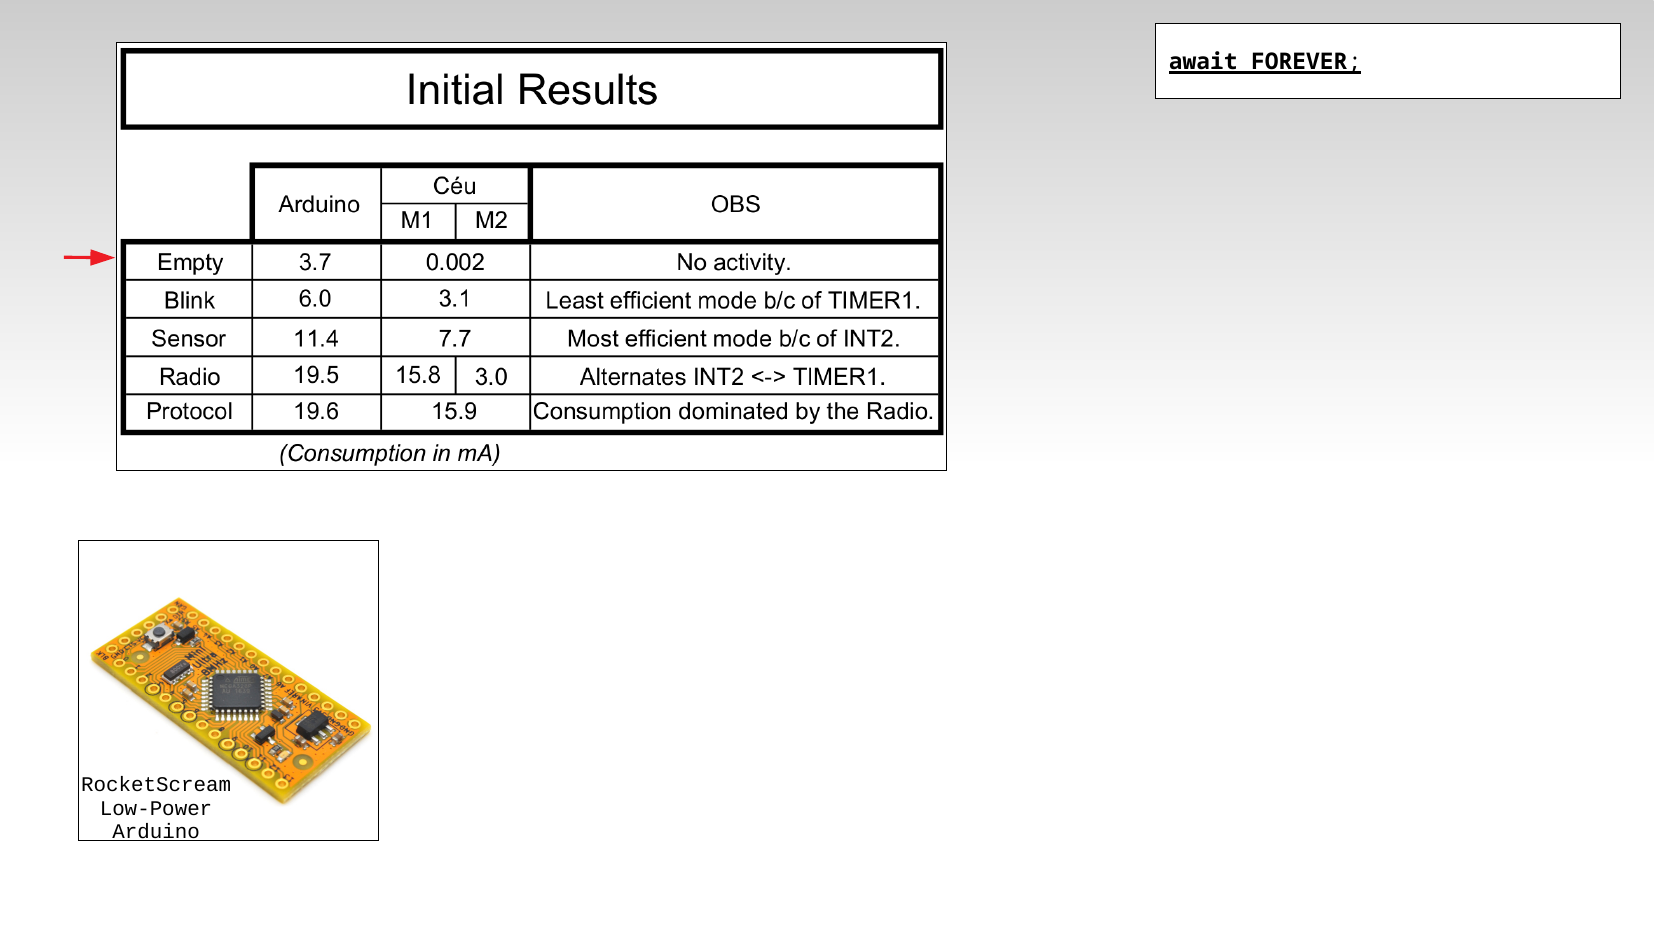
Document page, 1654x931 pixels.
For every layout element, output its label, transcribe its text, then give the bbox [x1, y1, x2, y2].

picture [78, 540, 379, 841]
text_box RocketScream Low-Power Arduino [40, 767, 272, 833]
picture [116, 42, 947, 471]
text_box await FOREVER; [1155, 23, 1621, 99]
